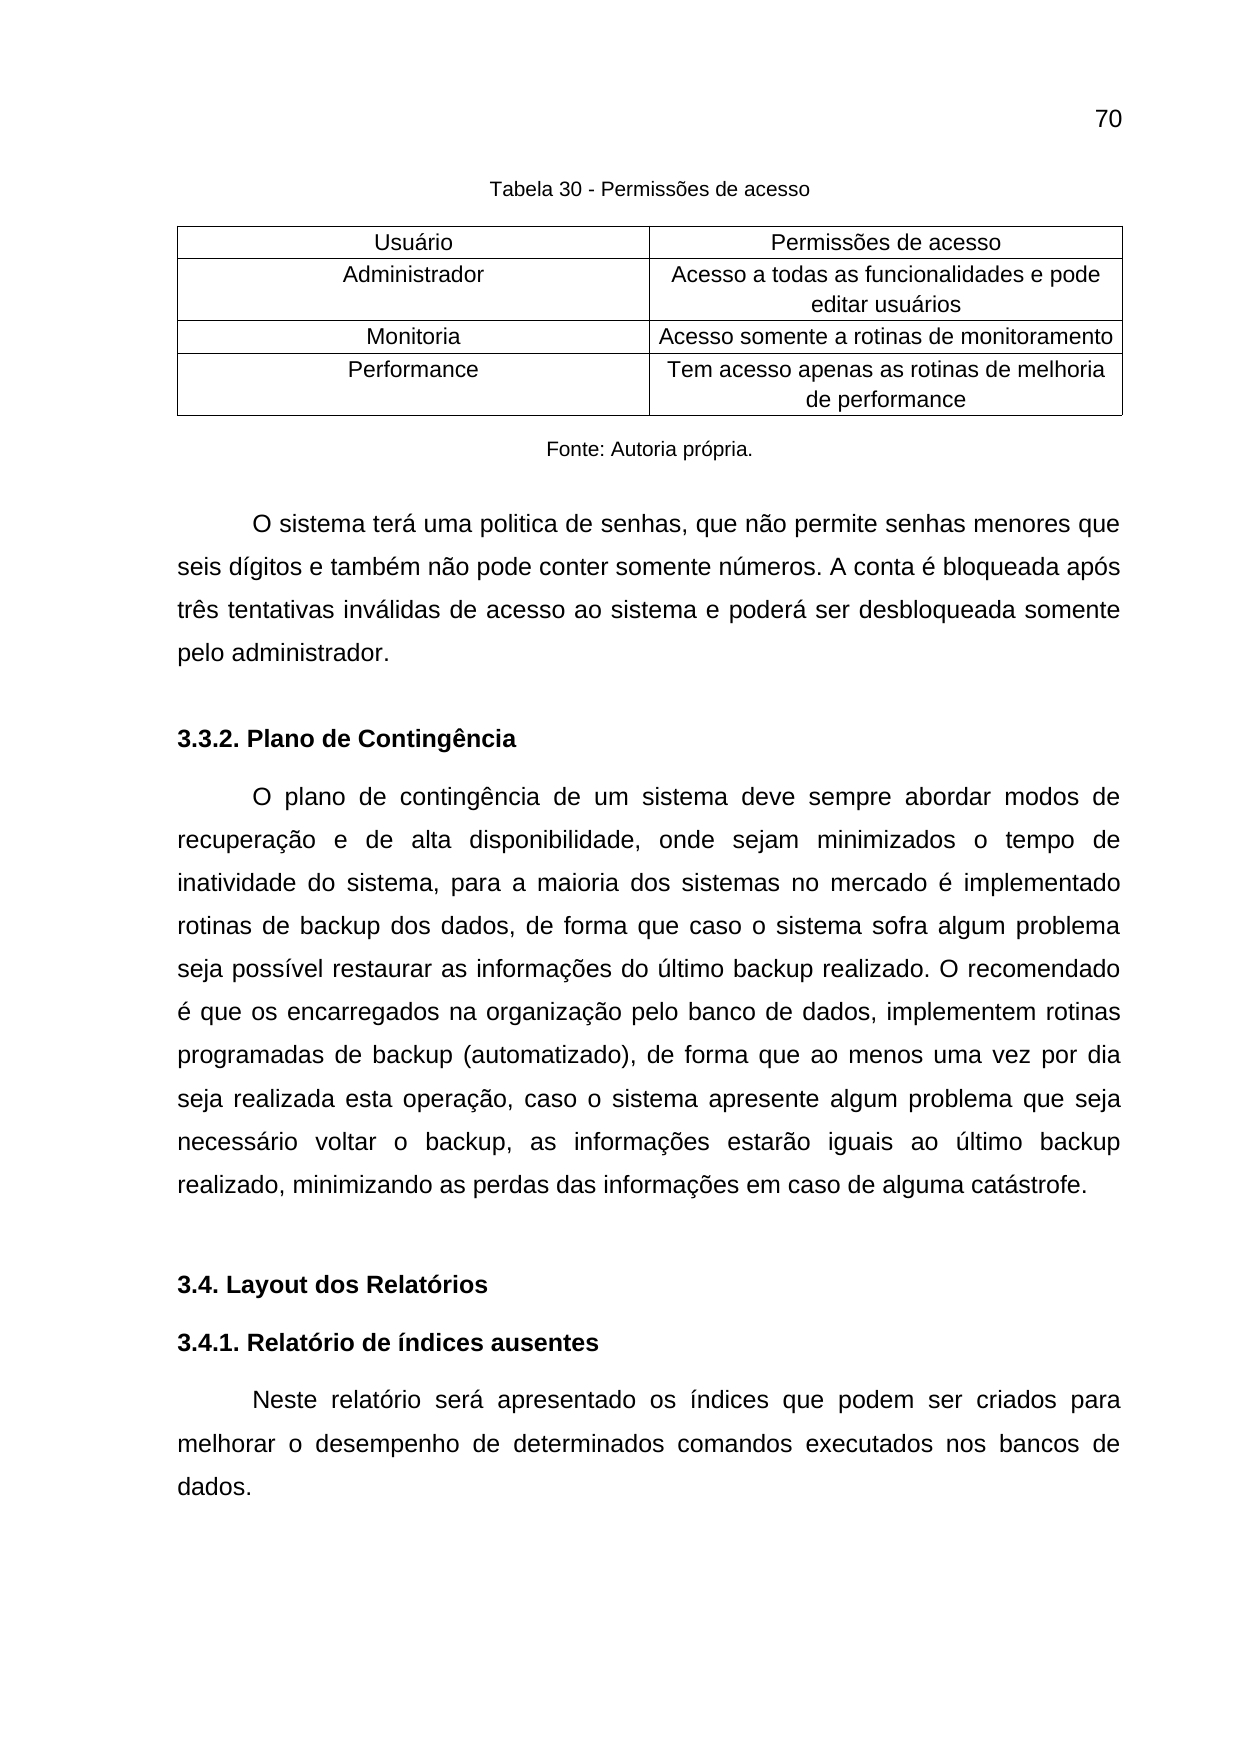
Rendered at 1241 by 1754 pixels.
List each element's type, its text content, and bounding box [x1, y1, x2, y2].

subtitle 3.3.2. Plano de Contingência [177, 724, 1122, 753]
subtitle 3.4. Layout dos Relatórios [177, 1271, 1122, 1299]
table_cell Administrador [178, 259, 649, 320]
text O sistema terá uma politica de senhas, que não permite senhas menores que seis dígitos e também não pode conter somente números. A conta é bloqueada após três tentativas inválidas de acesso ao sistema e poderá ser desbloqueada somente pelo administrador. [177, 509, 1122, 667]
table_cell Performance [178, 354, 649, 415]
text Neste relatório será apresentado os índices que podem ser criados para melhorar o desempenho de determinados comandos executados nos bancos de dados. [177, 1386, 1122, 1501]
table_header Permissões de acesso [650, 227, 1122, 258]
text Fonte: Autoria própria. [177, 437, 1122, 461]
text O plano de contingência de um sistema deve sempre abordar modos de recuperação e de alta disponibilidade, onde sejam minimizados o tempo de inatividade do sistema, para a maioria dos sistemas no mercado é implementado rotinas de backup dos dados, de forma que caso o sistema sofra algum problema seja possível restaurar as informações do último backup realizado. O recomendado é que os encarregados na organização pelo banco de dados, implementem rotinas programadas de backup (automatizado), de forma que ao menos uma vez por dia seja realizada esta operação, caso o sistema apresente algum problema que seja necessário voltar o backup, as informações estarão iguais ao último backup realizado, minimizando as perdas das informações em caso de alguma catástrofe. [177, 782, 1122, 1199]
table_cell Acesso a todas as funcionalidades e pode editar usuários [650, 259, 1122, 320]
table_cell Monitoria [178, 321, 649, 353]
text Tabela 30 - Permissões de acesso [177, 177, 1122, 201]
table_cell Tem acesso apenas as rotinas de melhoria de performance [650, 354, 1122, 415]
subtitle 3.4.1. Relatório de índices ausentes [177, 1328, 1122, 1357]
table_header Usuário [178, 227, 649, 258]
table_cell Acesso somente a rotinas de monitoramento [650, 321, 1122, 353]
